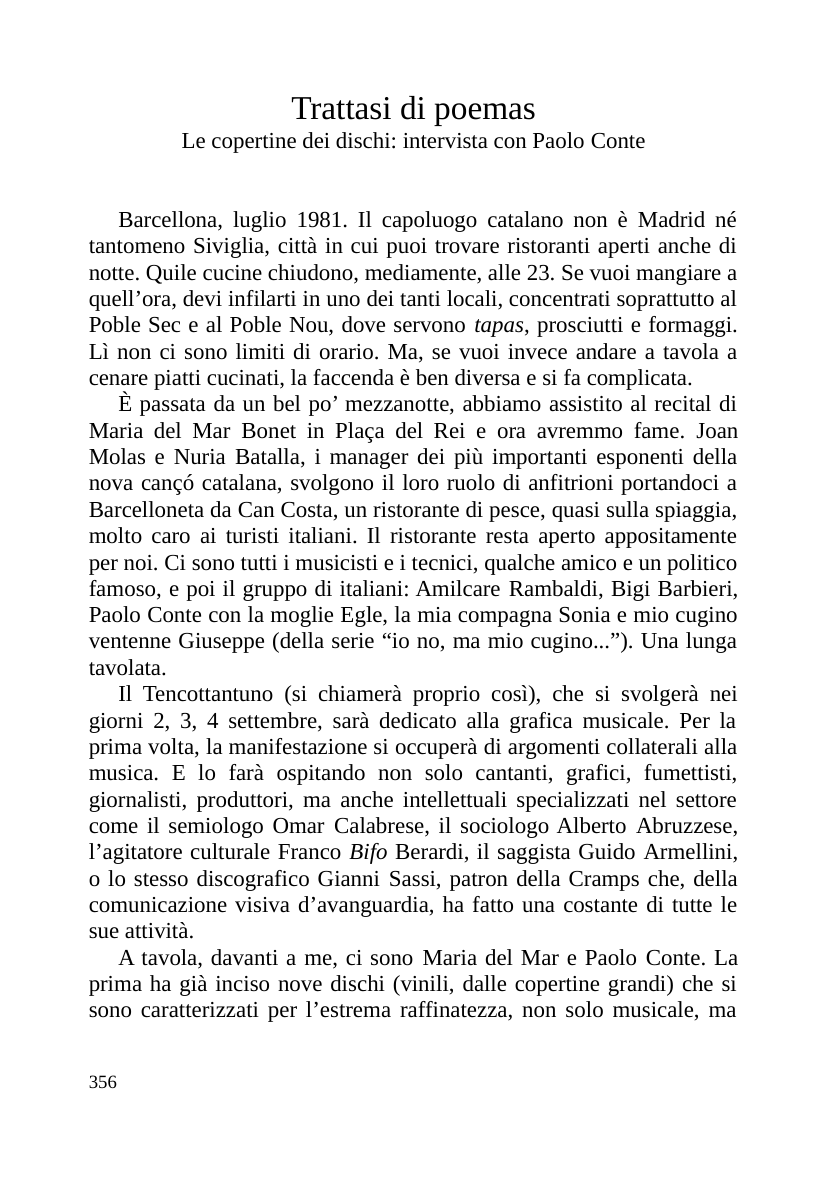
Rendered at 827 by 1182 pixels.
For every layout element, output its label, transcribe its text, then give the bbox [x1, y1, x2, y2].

text È passata da un bel po’ mezzanotte, abbiamo assistito al recital di Maria del Mar Bonet in Plaça del Rei e ora avremmo fame. Joan Molas e Nuria Batalla, i manager dei più importanti esponenti della nova cançó catalana, svolgono il loro ruolo di anfitrioni portandoci a Barcelloneta da Can Costa, un ristorante di pesce, quasi sulla spiaggia, molto caro ai turisti italiani. Il ristorante resta aperto appositamente per noi. Ci sono tutti i musicisti e i tecnici, qualche amico e un politico famoso, e poi il gruppo di italiani: Amilcare Rambaldi, Bigi Barbieri, Paolo Conte con la moglie Egle, la mia compagna Sonia e mio cugino ventenne Giuseppe (della serie “io no, ma mio cugino...”). Una lunga tavolata. [88, 390, 738, 680]
text A tavola, davanti a me, ci sono Maria del Mar e Paolo Conte. La prima ha già inciso nove dischi (vinili, dalle copertine grandi) che si sono caratterizzati per l’estrema raffinatezza, non solo musicale, ma [88, 944, 738, 1023]
text Il Tencottantuno (si chiamerà proprio così), che si svolgerà nei giorni 2, 3, 4 settembre, sarà dedicato alla grafica musicale. Per la prima volta, la manifestazione si occuperà di argomenti collaterali alla musica. E lo farà ospitando non solo cantanti, grafici, fumettisti, giornalisti, produttori, ma anche intellettuali specializzati nel settore come il semiologo Omar Calabrese, il sociologo Alberto Abruzzese, l’agitatore culturale Franco Bifo Berardi, il saggista Guido Armellini, o lo stesso discografico Gianni Sassi, patron della Cramps che, della comunicazione visiva d’avanguardia, ha fatto una costante di tutte le sue attività. [88, 680, 738, 944]
text Barcellona, luglio 1981. Il capoluogo catalano non è Madrid né tantomeno Siviglia, città in cui puoi trovare ristoranti aperti anche di notte. Quiui, le cucine chiudono, mediamente, alle 23. Se vuoi mangiare a quell’ora, devi infilarti in uno dei tanti locali, concentrati soprattutto al Poble Sec e al Poble Nou, dove servono tapas, prosciutti e formaggi. Lì non ci sono limiti di orario. Ma, se vuoi invece andare a tavola a cenare piatti cucinati, la faccenda è ben diversa e si fa complicata. [88, 206, 738, 390]
subtitle Le copertine dei dischi: intervista con Paolo Conte [88, 127, 738, 153]
subtitle Trattasi di poemas [88, 88, 738, 127]
